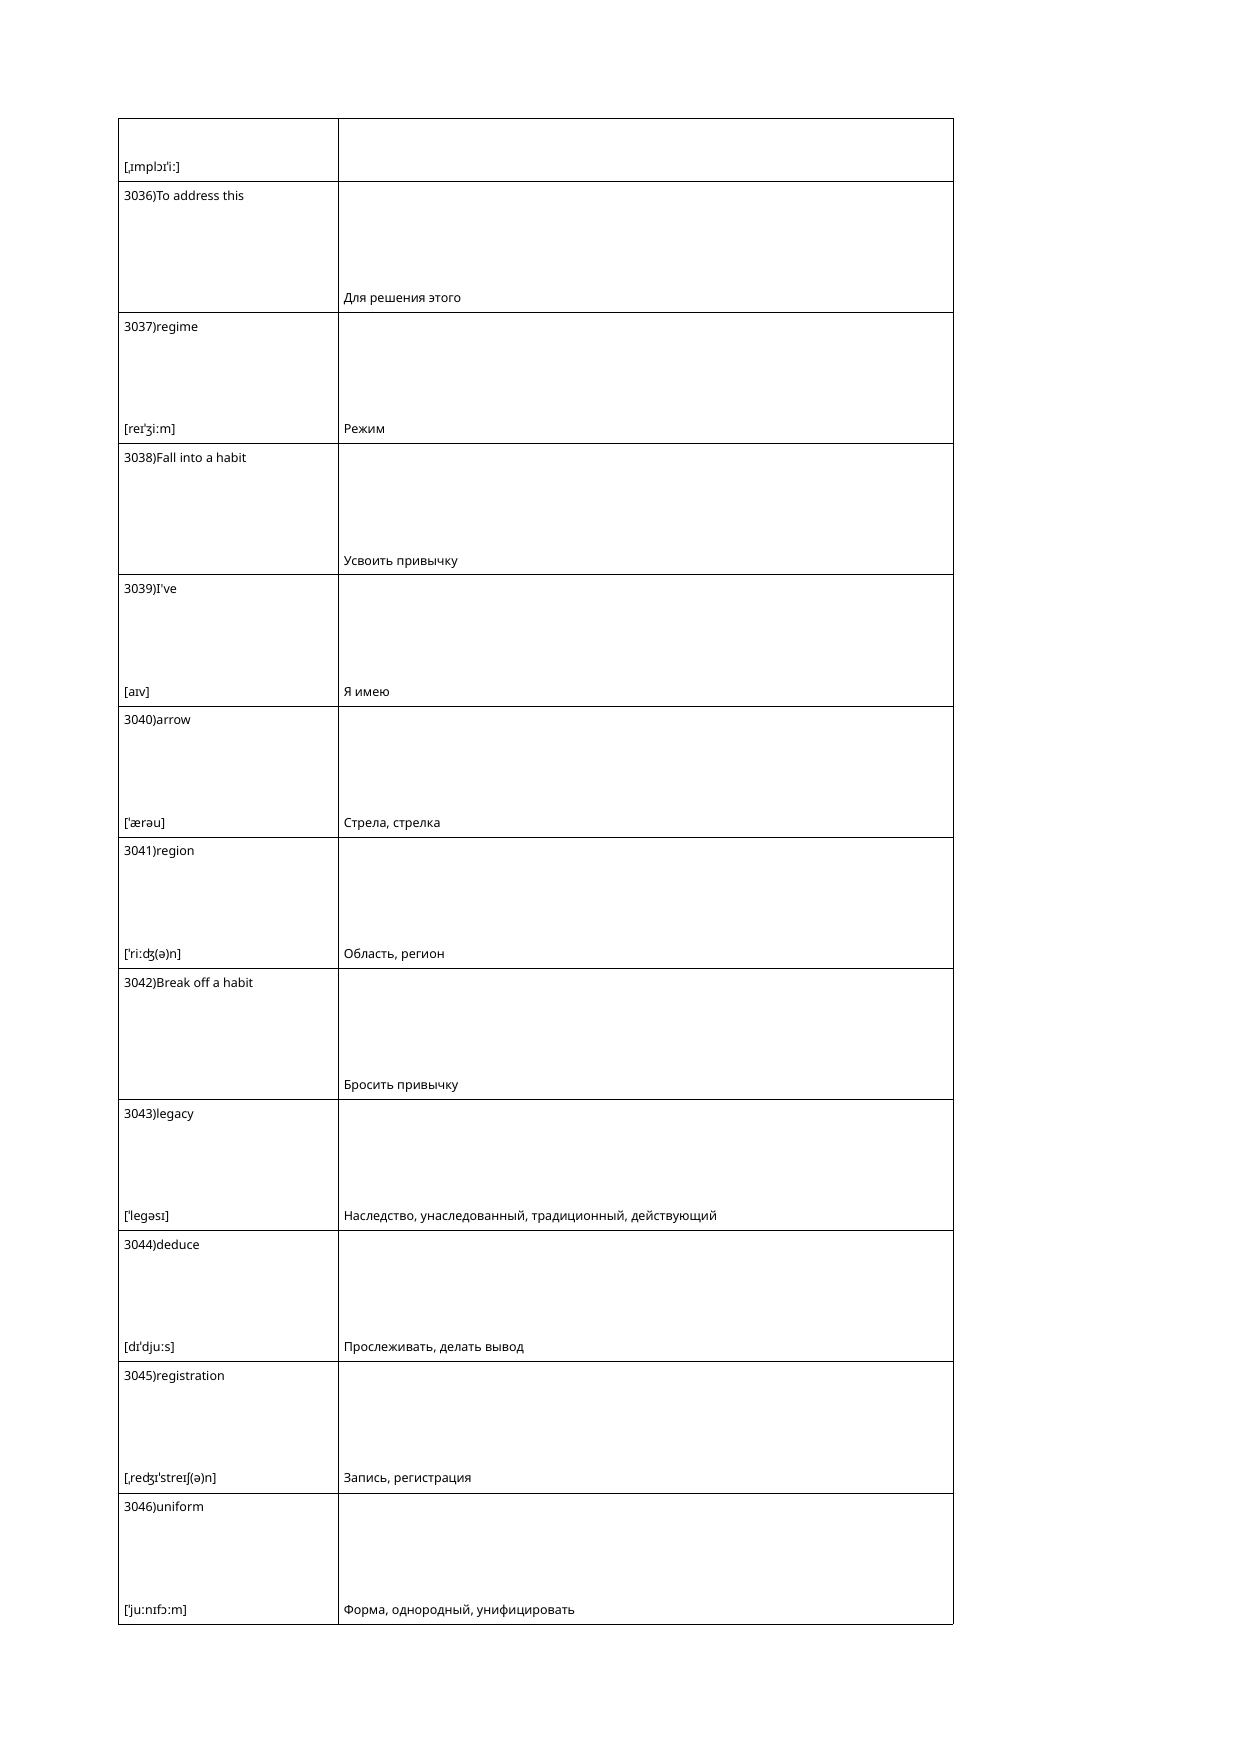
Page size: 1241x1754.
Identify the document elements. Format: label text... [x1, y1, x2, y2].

table_cell Форма, однородный, унифицировать [339, 1494, 953, 1623]
table_cell 3044)deduce [dɪˈdjuːs] [119, 1231, 338, 1361]
table_cell 3041)region [ˈriːʤ(ə)n] [119, 838, 338, 968]
table_cell 3042)Break off a habit [119, 969, 338, 1099]
table_cell 3036)To address this [119, 182, 338, 312]
table_cell Я имею [339, 575, 953, 706]
table_cell 3037)regime [reɪˈʒiːm] [119, 313, 338, 443]
table_cell Прослеживать, делать вывод [339, 1231, 953, 1361]
table_cell Стрела, стрелка [339, 707, 953, 837]
table_cell 3046)uniform [ˈjuːnɪfɔːm] [119, 1494, 338, 1623]
table_cell Для решения этого [339, 182, 953, 312]
table_cell Область, регион [339, 838, 953, 968]
table_cell [339, 119, 953, 181]
table_cell 3040)arrow [ˈærəu] [119, 707, 338, 837]
table_cell Наследство, унаследованный, традиционный, действующий [339, 1100, 953, 1230]
table_cell Усвоить привычку [339, 444, 953, 574]
table_cell 3045)registration [ˌreʤɪˈstreɪʃ(ə)n] [119, 1362, 338, 1492]
table_cell Режим [339, 313, 953, 443]
table_cell 3043)legacy [ˈlegəsɪ] [119, 1100, 338, 1230]
table_cell Запись, регистрация [339, 1362, 953, 1492]
table_cell 3039)I've [aɪv] [119, 575, 338, 706]
table_cell 3038)Fall into a habit [119, 444, 338, 574]
table_cell Бросить привычку [339, 969, 953, 1099]
table_cell [ˌɪmplɔɪˈiː] [119, 119, 338, 181]
